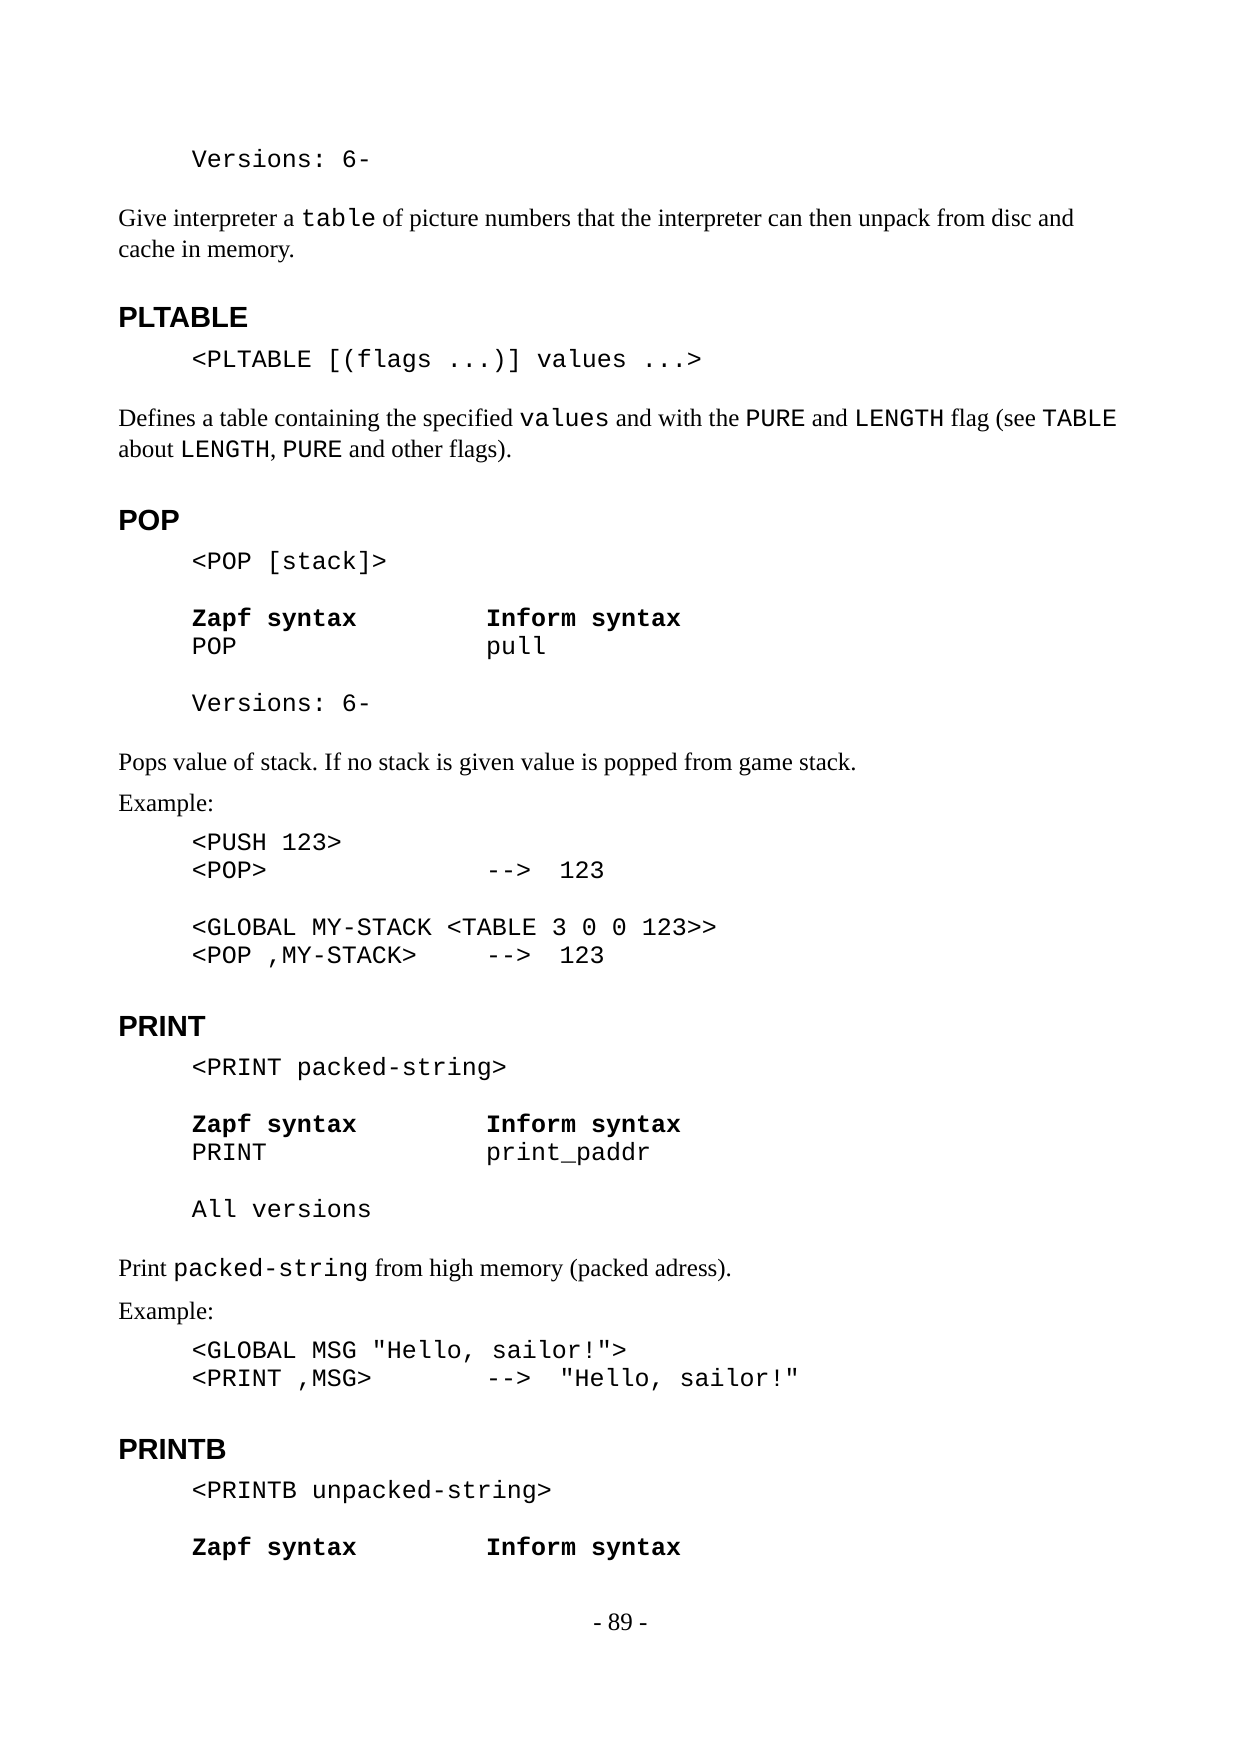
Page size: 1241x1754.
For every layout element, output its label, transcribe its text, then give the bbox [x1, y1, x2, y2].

subtitle PRINTB [118, 1432, 1122, 1465]
text <POP [stack]> [192, 548, 1122, 577]
subtitle PRINT [118, 1008, 1122, 1042]
text Print packed-string from high memory (packed adress). [118, 1253, 1122, 1284]
text <PRINTB unpacked-string> [192, 1478, 1122, 1506]
text POP pull [192, 633, 1122, 662]
text All versions [192, 1196, 1122, 1224]
text <PRINT packed-string> [192, 1054, 1122, 1083]
text PRINT print_paddr [192, 1139, 1122, 1168]
text Example: [118, 1296, 1122, 1325]
text Zapf syntax Inform syntax [192, 605, 1122, 633]
text Versions: 6- [192, 146, 1122, 175]
text Defines a table containing the specified values and with the PURE and LENGTH flag (see TABLE about LENGTH, PURE and other flags). [118, 403, 1122, 465]
text Give interpreter a table of picture numbers that the interpreter can then unpack from disc and cache in memory. [118, 203, 1122, 263]
text <GLOBAL MSG "Hello, sailor!"> <PRINT ,MSG> --> "Hello, sailor!" [118, 1337, 1122, 1394]
subtitle POP [118, 502, 1122, 536]
text Versions: 6- [192, 690, 1122, 718]
text Zapf syntax Inform syntax [192, 1534, 1122, 1563]
text Zapf syntax Inform syntax [192, 1111, 1122, 1139]
text Pops value of stack. If no stack is given value is popped from game stack. [118, 747, 1122, 776]
text Example: [118, 788, 1122, 817]
text <PUSH 123> <POP> --> 123 <GLOBAL MY-STACK <TABLE 3 0 0 123>> <POP ,MY-STACK> --> 123 [118, 829, 1122, 971]
subtitle PLTABLE [118, 300, 1122, 334]
text <PLTABLE [(flags ...)] values ...> [192, 346, 1122, 374]
